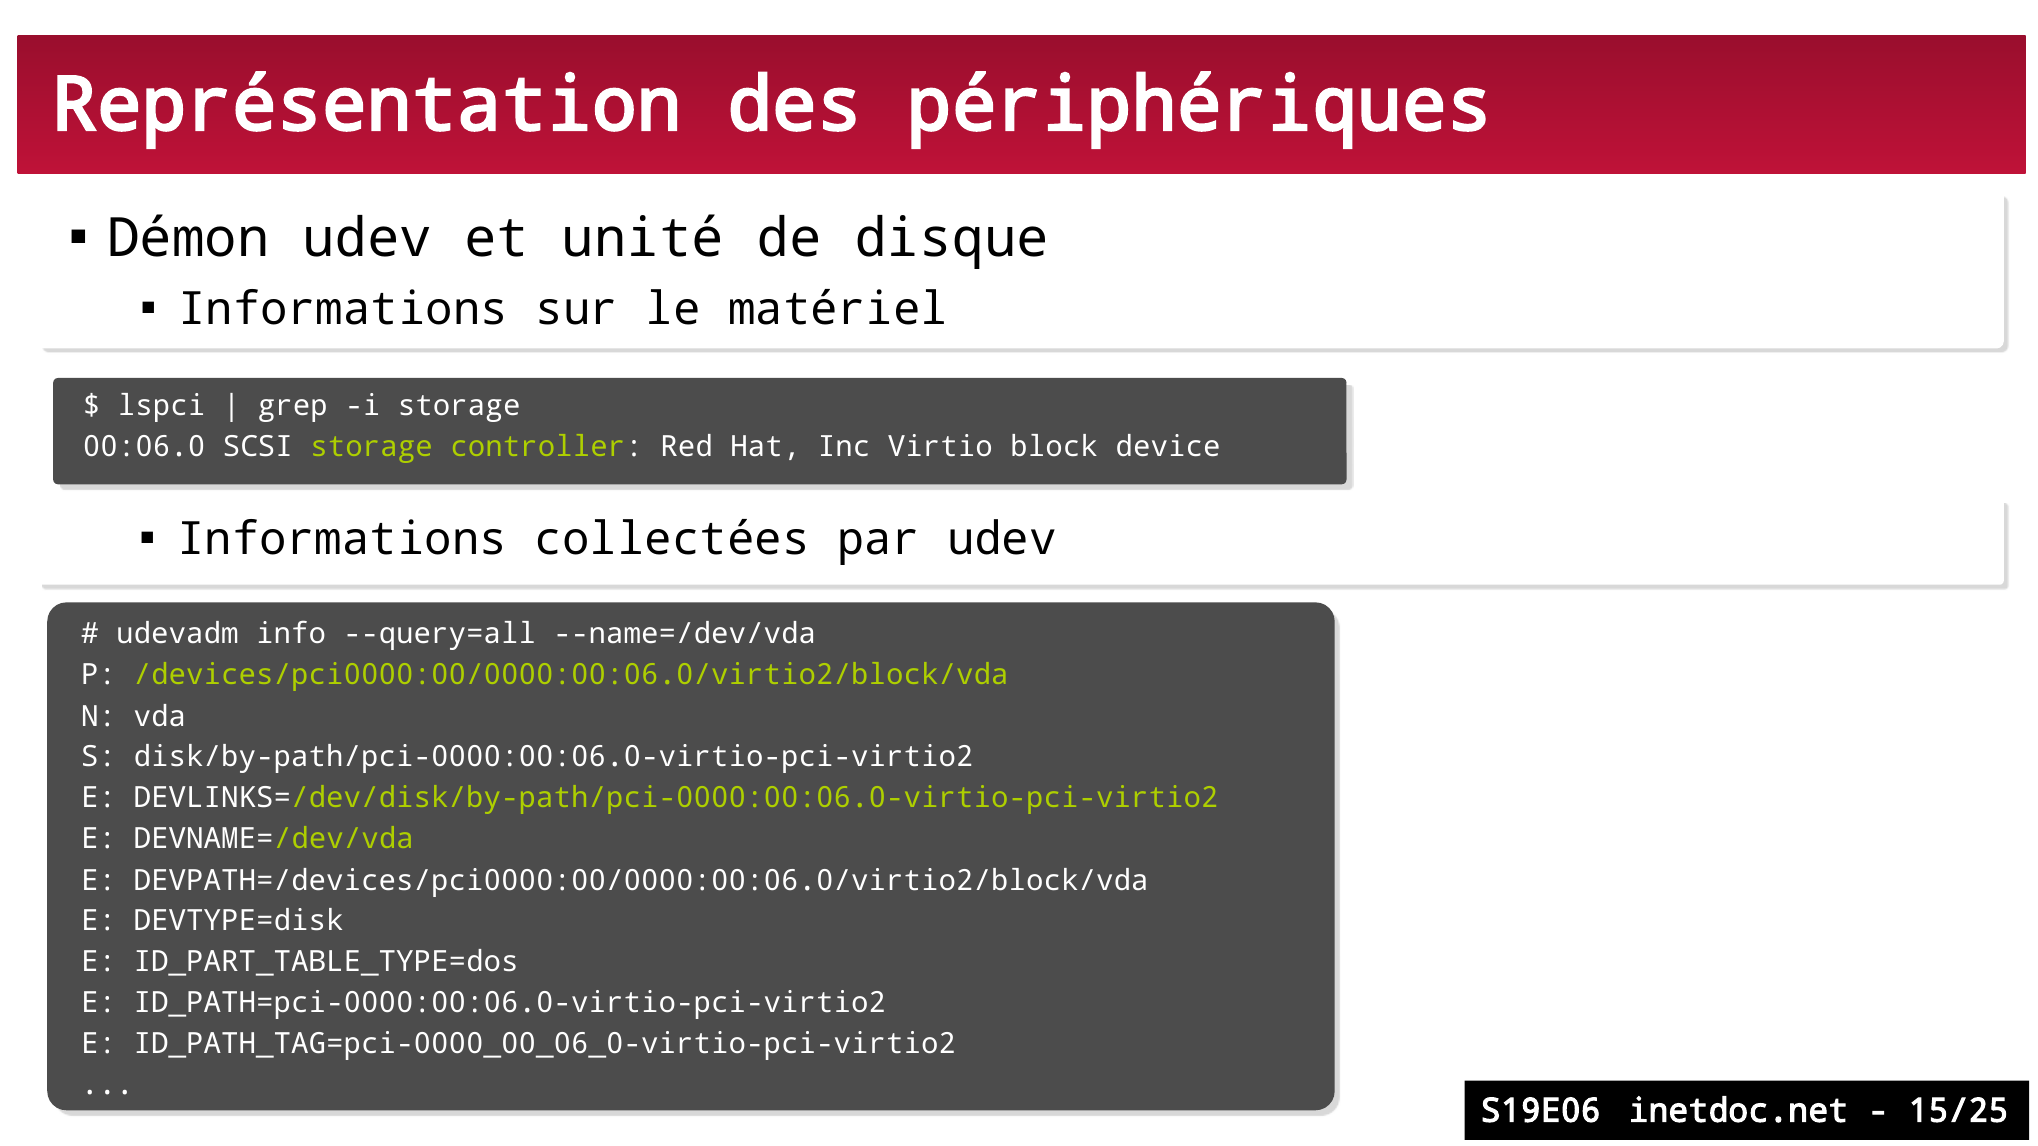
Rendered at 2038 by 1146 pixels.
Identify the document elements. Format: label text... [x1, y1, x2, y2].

text_box Représentation des périphériques [17, 35, 2026, 174]
text_box # udevadm info --query=all --name=/dev/vda P: /devices/pci0000:00/0000:00:06.0/virtio2/block/vda N: vda S: disk/by-path/pci-0000:00:06.0-virtio-pci-virtio2 E: DEVLINKS=/dev/disk/by-path/pci-0000:00:06.0-virtio-pci-virtio2 E: DEVNAME=/dev/vda E: DEVPATH=/devices/pci0000:00/0000:00:06.0/virtio2/block/vda E: DEVTYPE=disk E: ID_PART_TABLE_TYPE=dos E: ID_PATH=pci-0000:00:06.0-virtio-pci-virtio2 E: ID_PATH_TAG=pci-0000_00_06_0-virtio-pci-virtio2 ... [47, 602, 1335, 1111]
text_box S19E06 inetdoc.net - <numéro>/25 [1464, 1080, 2030, 1140]
text_box Informations collectées par udev [35, 496, 2004, 585]
text_box $ lspci | grep -i storage 00:06.0 SCSI storage controller: Red Hat, Inc Virtio block device [53, 377, 1347, 485]
text_box Démon udev et unité de disque Informations sur le matériel [35, 188, 2004, 349]
